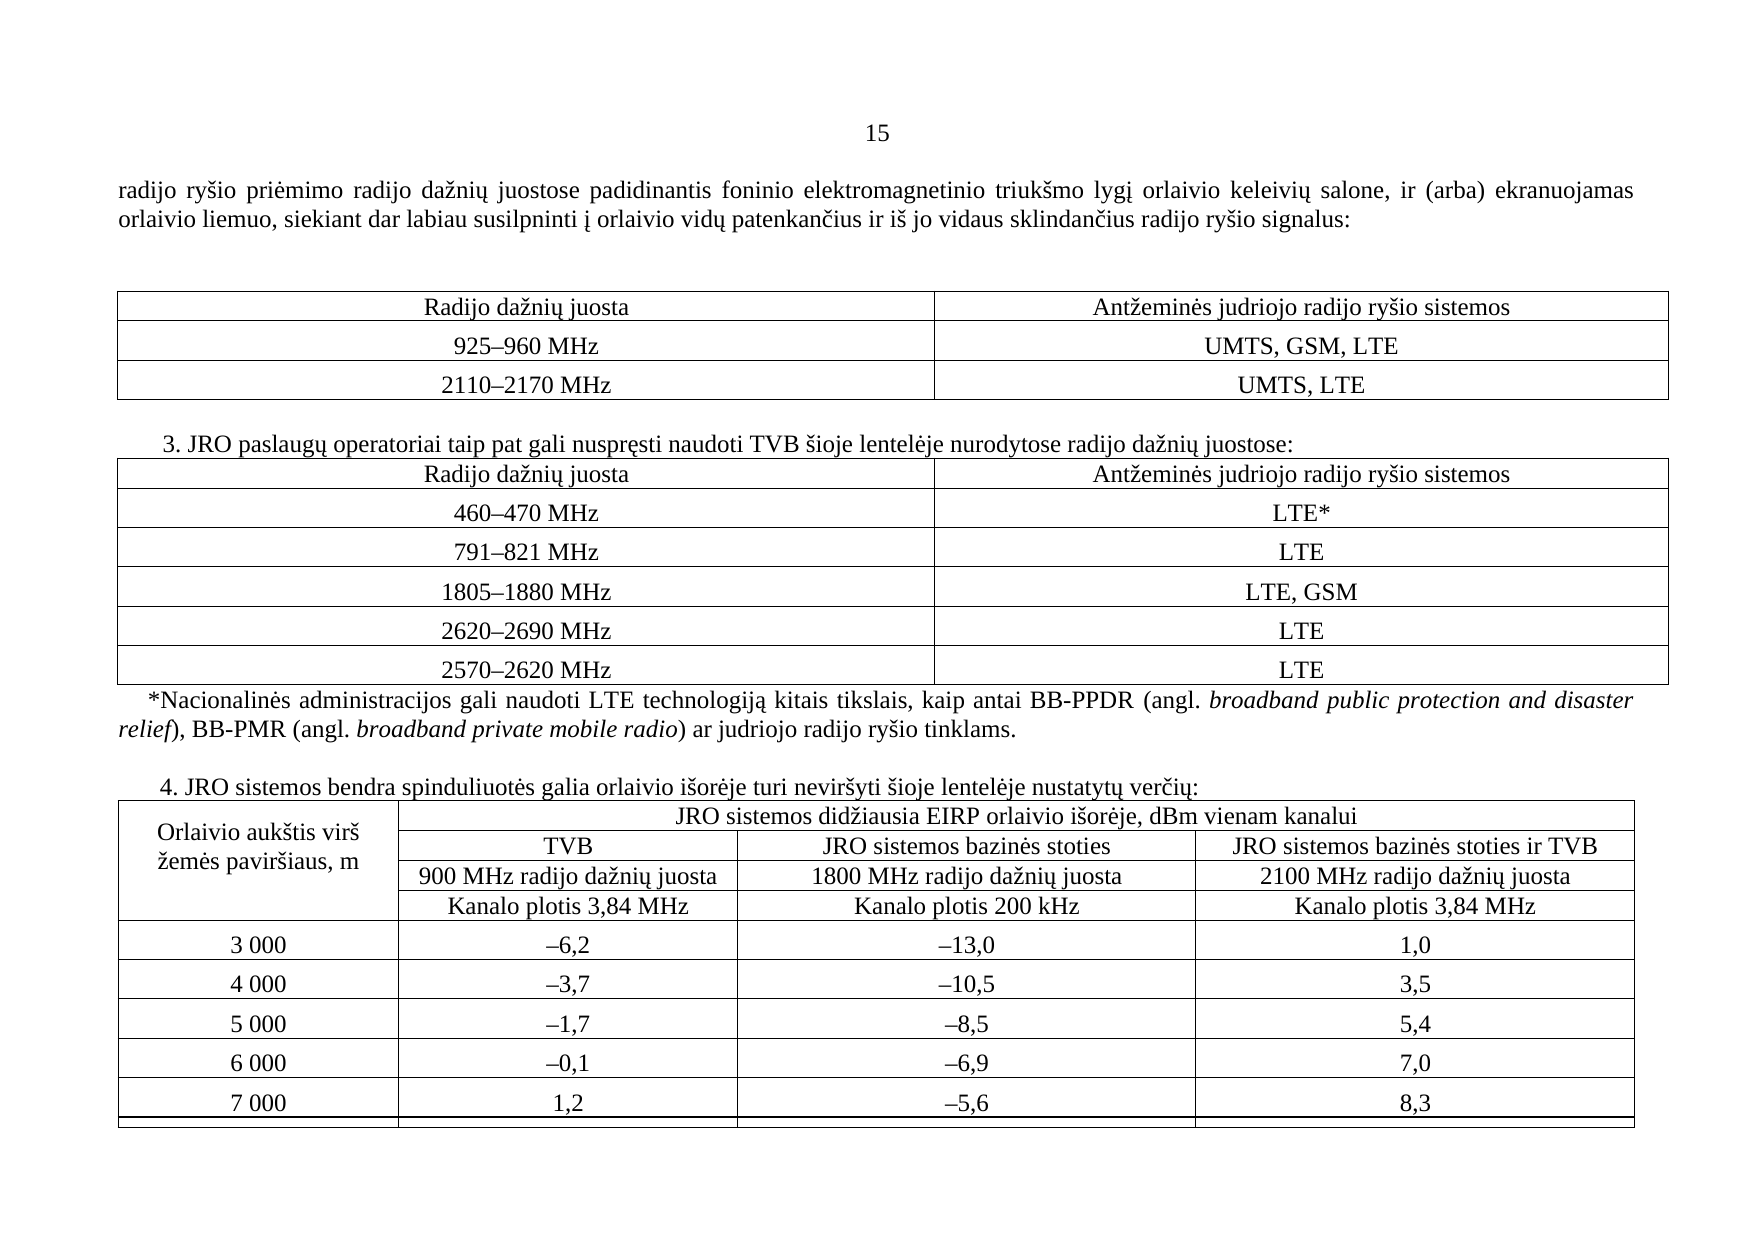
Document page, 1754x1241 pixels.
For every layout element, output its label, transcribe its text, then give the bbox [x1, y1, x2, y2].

text 3. JRO paslaugų operatoriai taip pat gali nuspręsti naudoti TVB šioje lentelėje nurodytose radijo dažnių juostose: [162, 429, 1636, 458]
table_header Antžeminės judriojo radijo ryšio sistemos [935, 459, 1668, 487]
table_cell LTE [935, 607, 1668, 645]
table_cell LTE [935, 528, 1668, 566]
table_cell 5,4 [1196, 999, 1634, 1038]
table_cell 1,2 [399, 1078, 737, 1116]
text 4. JRO sistemos bendra spinduliuotės galia orlaivio išorėje turi neviršyti šioje lentelėje nustatytų verčių: [118, 772, 1636, 800]
table_cell 1800 MHz radijo dažnių juosta [738, 861, 1195, 890]
table_cell JRO sistemos bazinės stoties [738, 831, 1195, 860]
table_cell –5,6 [738, 1078, 1195, 1116]
table_cell 900 MHz radijo dažnių juosta [399, 861, 737, 890]
table_cell LTE* [935, 489, 1668, 527]
table_header Orlaivio aukštis virš žemės paviršiaus, m [119, 801, 398, 919]
table_cell Kanalo plotis 3,84 MHz [399, 891, 737, 919]
table_cell 1,0 [1196, 921, 1634, 959]
table_cell –10,5 [738, 960, 1195, 998]
table_cell [738, 1118, 1195, 1127]
table_cell 1805–1880 MHz [118, 567, 934, 606]
table_cell 8,3 [1196, 1078, 1634, 1116]
table_cell 925–960 MHz [118, 321, 934, 360]
table_cell 3,5 [1196, 960, 1634, 998]
table_cell 2100 MHz radijo dažnių juosta [1196, 861, 1634, 890]
table_header JRO sistemos didžiausia EIRP orlaivio išorėje, dBm vienam kanalui [399, 801, 1634, 830]
table_cell 2570–2620 MHz [118, 646, 934, 684]
table_cell 2110–2170 MHz [118, 361, 934, 399]
text *Nacionalinės administracijos gali naudoti LTE technologiją kitais tikslais, kaip antai BB-PPDR (angl. broadband public protection and disaster relief), BB-PMR (angl. broadband private mobile radio) ar judriojo radijo ryšio tinklams. [118, 685, 1636, 743]
table_cell LTE [935, 646, 1668, 684]
table_cell TVB [399, 831, 737, 860]
table_cell –6,9 [738, 1039, 1195, 1077]
table_cell –0,1 [399, 1039, 737, 1077]
table_cell 7,0 [1196, 1039, 1634, 1077]
table_cell UMTS, GSM, LTE [935, 321, 1668, 360]
table_cell –6,2 [399, 921, 737, 959]
table_header Antžeminės judriojo radijo ryšio sistemos [935, 292, 1668, 320]
table_cell 7 000 [119, 1078, 398, 1116]
table_cell Kanalo plotis 200 kHz [738, 891, 1195, 919]
table_cell –13,0 [738, 921, 1195, 959]
table_cell [399, 1118, 737, 1127]
table_header Radijo dažnių juosta [118, 459, 934, 487]
table_cell UMTS, LTE [935, 361, 1668, 399]
table_cell 2620–2690 MHz [118, 607, 934, 645]
table_cell Kanalo plotis 3,84 MHz [1196, 891, 1634, 919]
table_cell [119, 1118, 398, 1127]
table_cell –8,5 [738, 999, 1195, 1038]
table_cell 4 000 [119, 960, 398, 998]
table_cell 791–821 MHz [118, 528, 934, 566]
table_cell –1,7 [399, 999, 737, 1038]
table_cell 5 000 [119, 999, 398, 1038]
table_header Radijo dažnių juosta [118, 292, 934, 320]
table_cell LTE, GSM [935, 567, 1668, 606]
table_cell [1196, 1118, 1634, 1127]
table_cell JRO sistemos bazinės stoties ir TVB [1196, 831, 1634, 860]
table_cell 6 000 [119, 1039, 398, 1077]
table_cell 460–470 MHz [118, 489, 934, 527]
table_cell 3 000 [119, 921, 398, 959]
text radijo ryšio priėmimo radijo dažnių juostose padidinantis foninio elektromagnetinio triukšmo lygį orlaivio keleivių salone, ir (arba) ekranuojamas orlaivio liemuo, siekiant dar labiau susilpninti į orlaivio vidų patenkančius ir iš jo vidaus sklindančius radijo ryšio signalus: [118, 176, 1636, 233]
table_cell –3,7 [399, 960, 737, 998]
